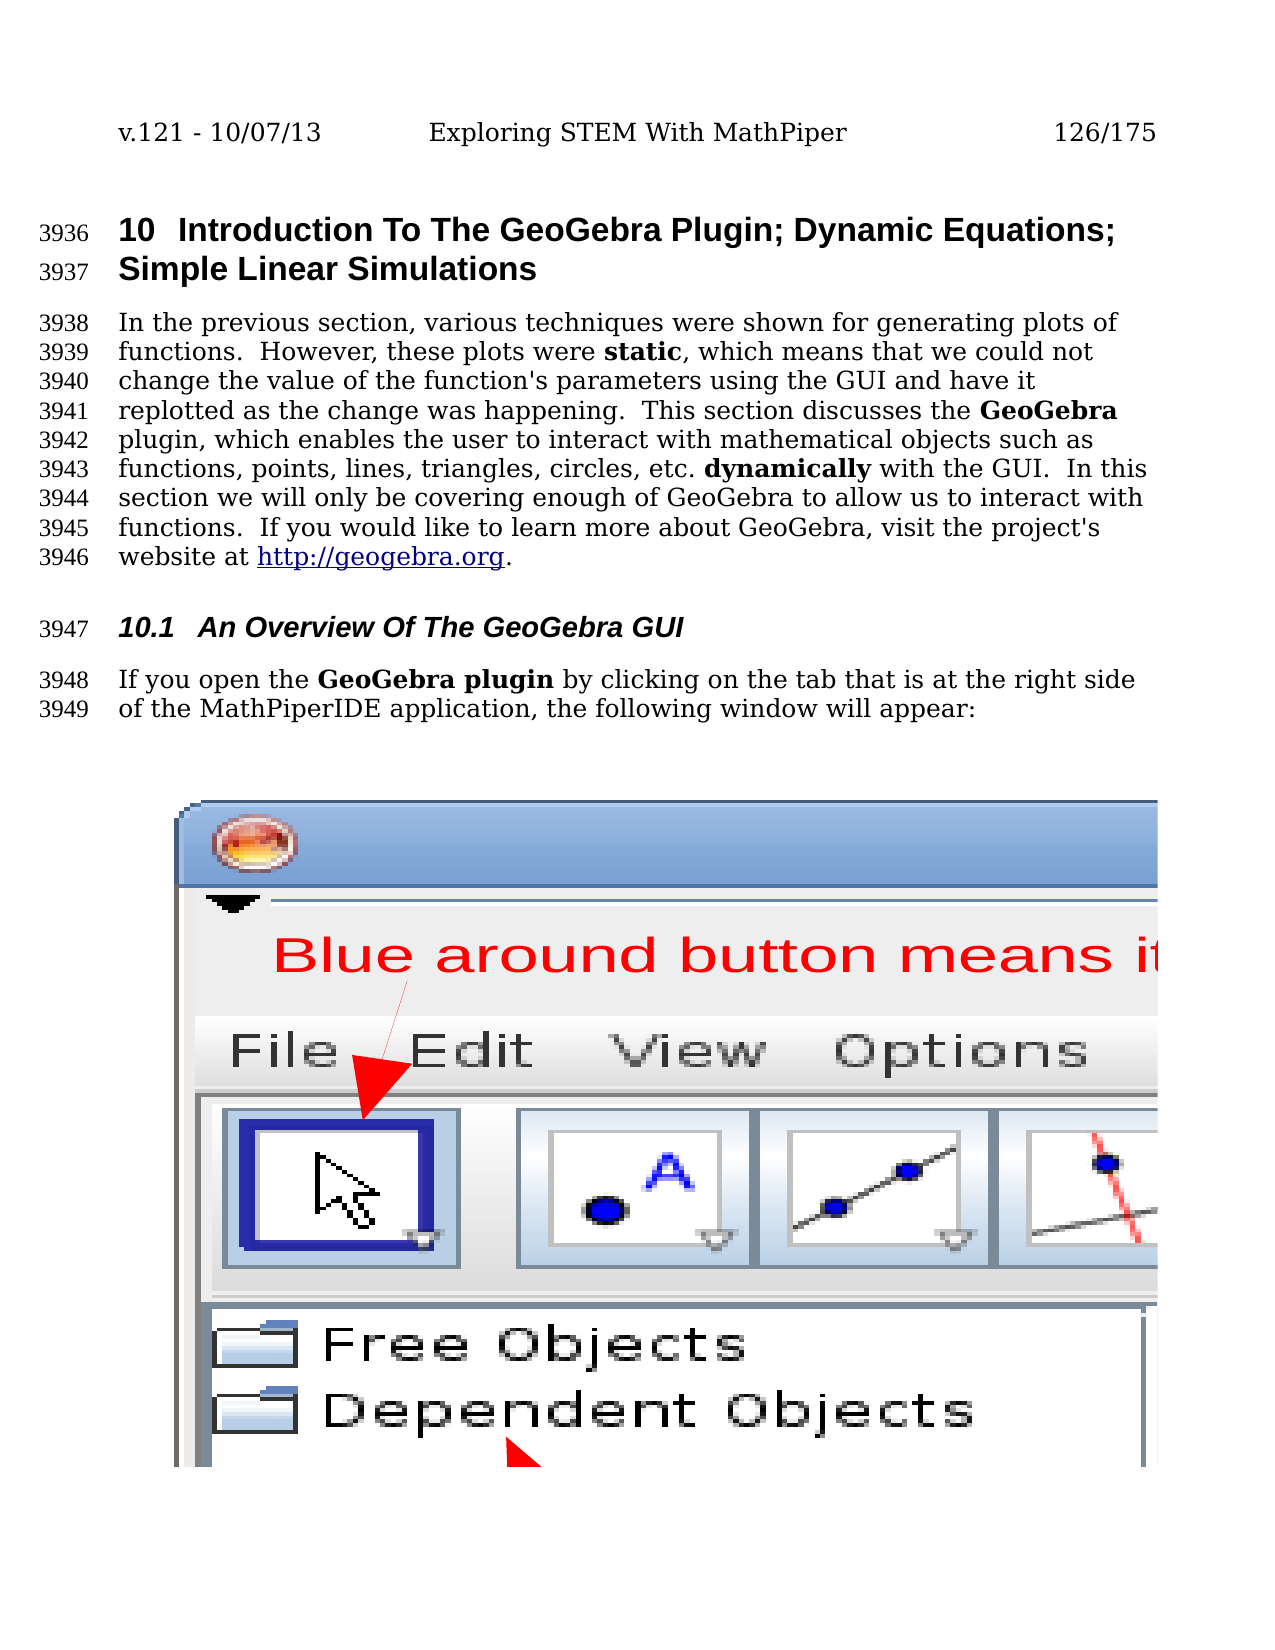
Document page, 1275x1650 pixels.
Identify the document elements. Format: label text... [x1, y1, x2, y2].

subtitle An Overview Of The GeoGebra GUI [118, 610, 1157, 644]
subtitle Introduction To The GeoGebra Plugin; Dynamic Equations; Simple Linear Simulations [118, 210, 1157, 287]
text If you open the GeoGebra plugin by clicking on the tab that is at the right side of the MathPiperIDE application, the following window will appear: [118, 665, 1157, 723]
text In the previous section, various techniques were shown for generating plots of functions. However, these plots were static, which means that we could not change the value of the function's parameters using the GUI and have it replotted as the change was happening. This section discusses the GeoGebra plugin, which enables the user to interact with mathematical objects such as functions, points, lines, triangles, circles, etc. dynamically with the GUI. In this section we will only be covering enough of GeoGebra to allow us to interact with functions. If you would like to learn more about GeoGebra, visit the project's website at http://geogebra.org. [118, 308, 1157, 571]
